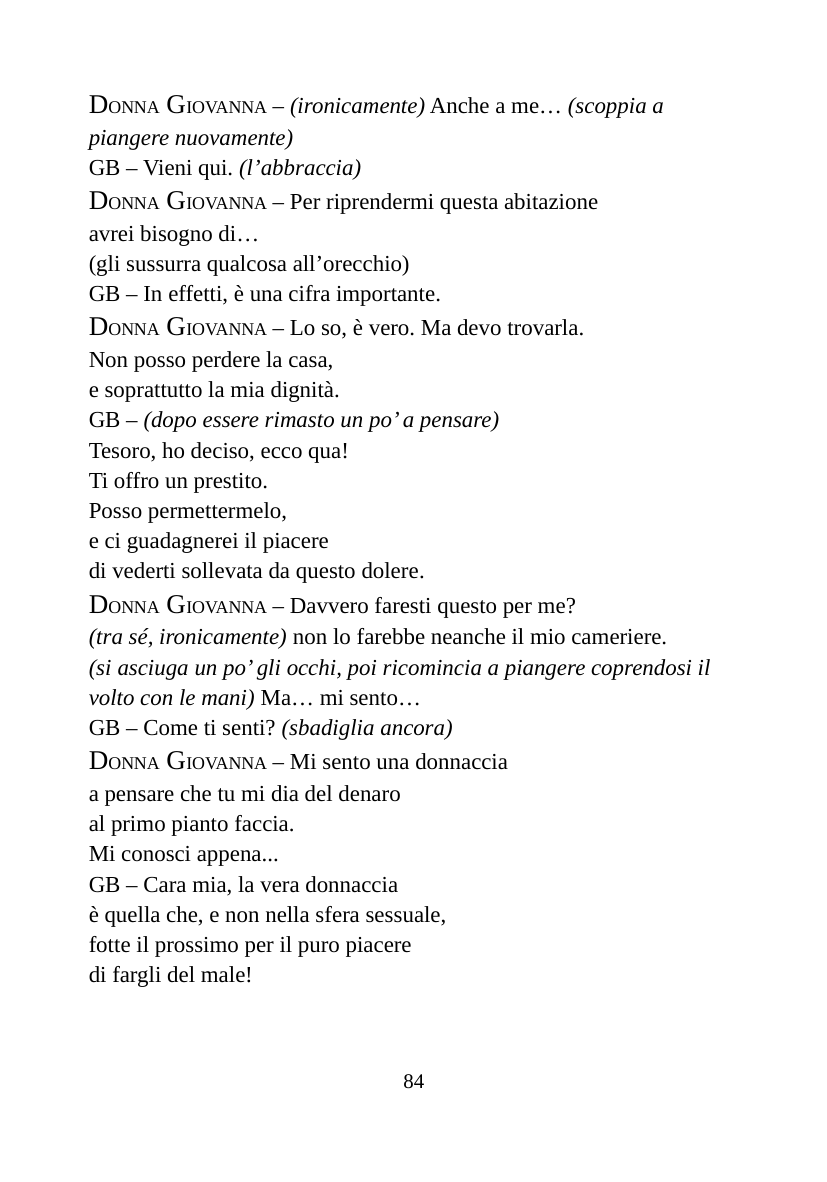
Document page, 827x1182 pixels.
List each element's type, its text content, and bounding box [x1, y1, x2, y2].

text GB – Come ti senti? (sbadiglia ancora) [88, 714, 738, 740]
text al primo pianto faccia. [88, 810, 738, 837]
text è quella che, e non nella sfera sessuale, [88, 901, 738, 927]
text Donna Giovanna – Per riprendermi questa abitazione [88, 184, 738, 215]
text e ci guadagnerei il piacere [88, 527, 738, 554]
text fotte il prossimo per il puro piacere [88, 931, 738, 957]
text Donna Giovanna – Davvero faresti questo per me? [88, 588, 738, 619]
text (gli sussurra qualcosa all’orecchio) [88, 250, 738, 276]
text avrei bisogno di… [88, 220, 738, 246]
text GB – (dopo essere rimasto un po’ a pensare) [88, 406, 738, 433]
text di vederti sollevata da questo dolere. [88, 557, 738, 584]
text GB – Cara mia, la vera donnaccia [88, 871, 738, 897]
text e soprattutto la mia dignità. [88, 376, 738, 403]
text Donna Giovanna – Mi sento una donnaccia [88, 744, 738, 775]
text (tra sé, ironicamente) non lo farebbe neanche il mio cameriere. [88, 623, 738, 650]
text Mi conosci appena... [88, 840, 738, 867]
text (si asciuga un po’ gli occhi, poi ricomincia a piangere coprendosi il volto con le mani) Ma… mi sento… [88, 654, 738, 710]
text GB – In effetti, è una cifra importante. [88, 280, 738, 306]
text di fargli del male! [88, 961, 738, 988]
text Donna Giovanna – (ironicamente) Anche a me… (scoppia a piangere nuovamente) [88, 88, 738, 150]
text GB – Vieni qui. (l’abbraccia) [88, 154, 738, 180]
text Ti offro un prestito. [88, 467, 738, 493]
text Tesoro, ho deciso, ecco qua! [88, 437, 738, 463]
text Non posso perdere la casa, [88, 346, 738, 372]
text Posso permettermelo, [88, 497, 738, 523]
text a pensare che tu mi dia del denaro [88, 780, 738, 806]
text Donna Giovanna – Lo so, è vero. Ma devo trovarla. [88, 310, 738, 341]
